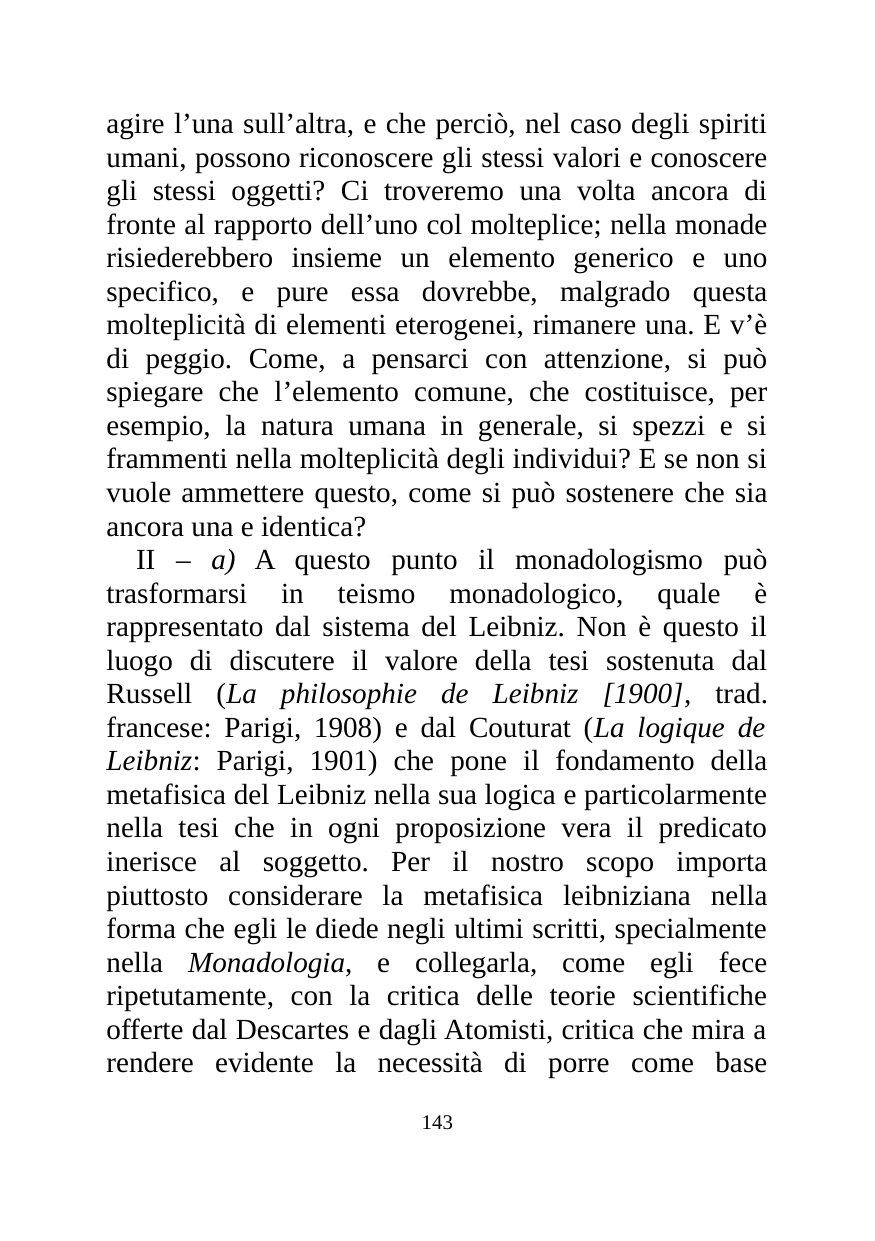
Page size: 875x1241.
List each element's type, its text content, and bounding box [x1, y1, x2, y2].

text agire l’una sull’altra, e che perciò, nel caso degli spiriti umani, possono riconoscere gli stessi valori e conoscere gli stessi oggetti? Ci troveremo una volta ancora di fronte al rapporto dell’uno col molteplice; nella monade risiederebbero insieme un elemento generico e uno specifico, e pure essa dovrebbe, malgrado questa molteplicità di elementi eterogenei, rimanere una. E v’è di peggio. Come, a pensarci con attenzione, si può spiegare che l’elemento comune, che costituisce, per esempio, la natura umana in generale, si spezzi e si frammenti nella molteplicità degli individui? E se non si vuole ammettere questo, come si può sostenere che sia ancora una e identica? [106, 106, 768, 542]
text II – a) A questo punto il monadologismo può trasformarsi in teismo monadologico, quale è rappresentato dal sistema del Leibniz. Non è questo il luogo di discutere il valore della tesi sostenuta dal Russell (La philosophie de Leibniz [1900], trad. francese: Parigi, 1908) e dal Couturat (La logique de Leibniz: Parigi, 1901) che pone il fondamento della metafisica del Leibniz nella sua logica e particolarmente nella tesi che in ogni proposizione vera il predicato inerisce al soggetto. Per il nostro scopo importa piuttosto considerare la metafisica leibniziana nella forma che egli le diede negli ultimi scritti, specialmente nella Monadologia, e collegarla, come egli fece ripetutamente, con la critica delle teorie scientifiche offerte dal Descartes e dagli Atomisti, critica che mira a rendere evidente la necessità di porre come base [106, 542, 768, 1079]
